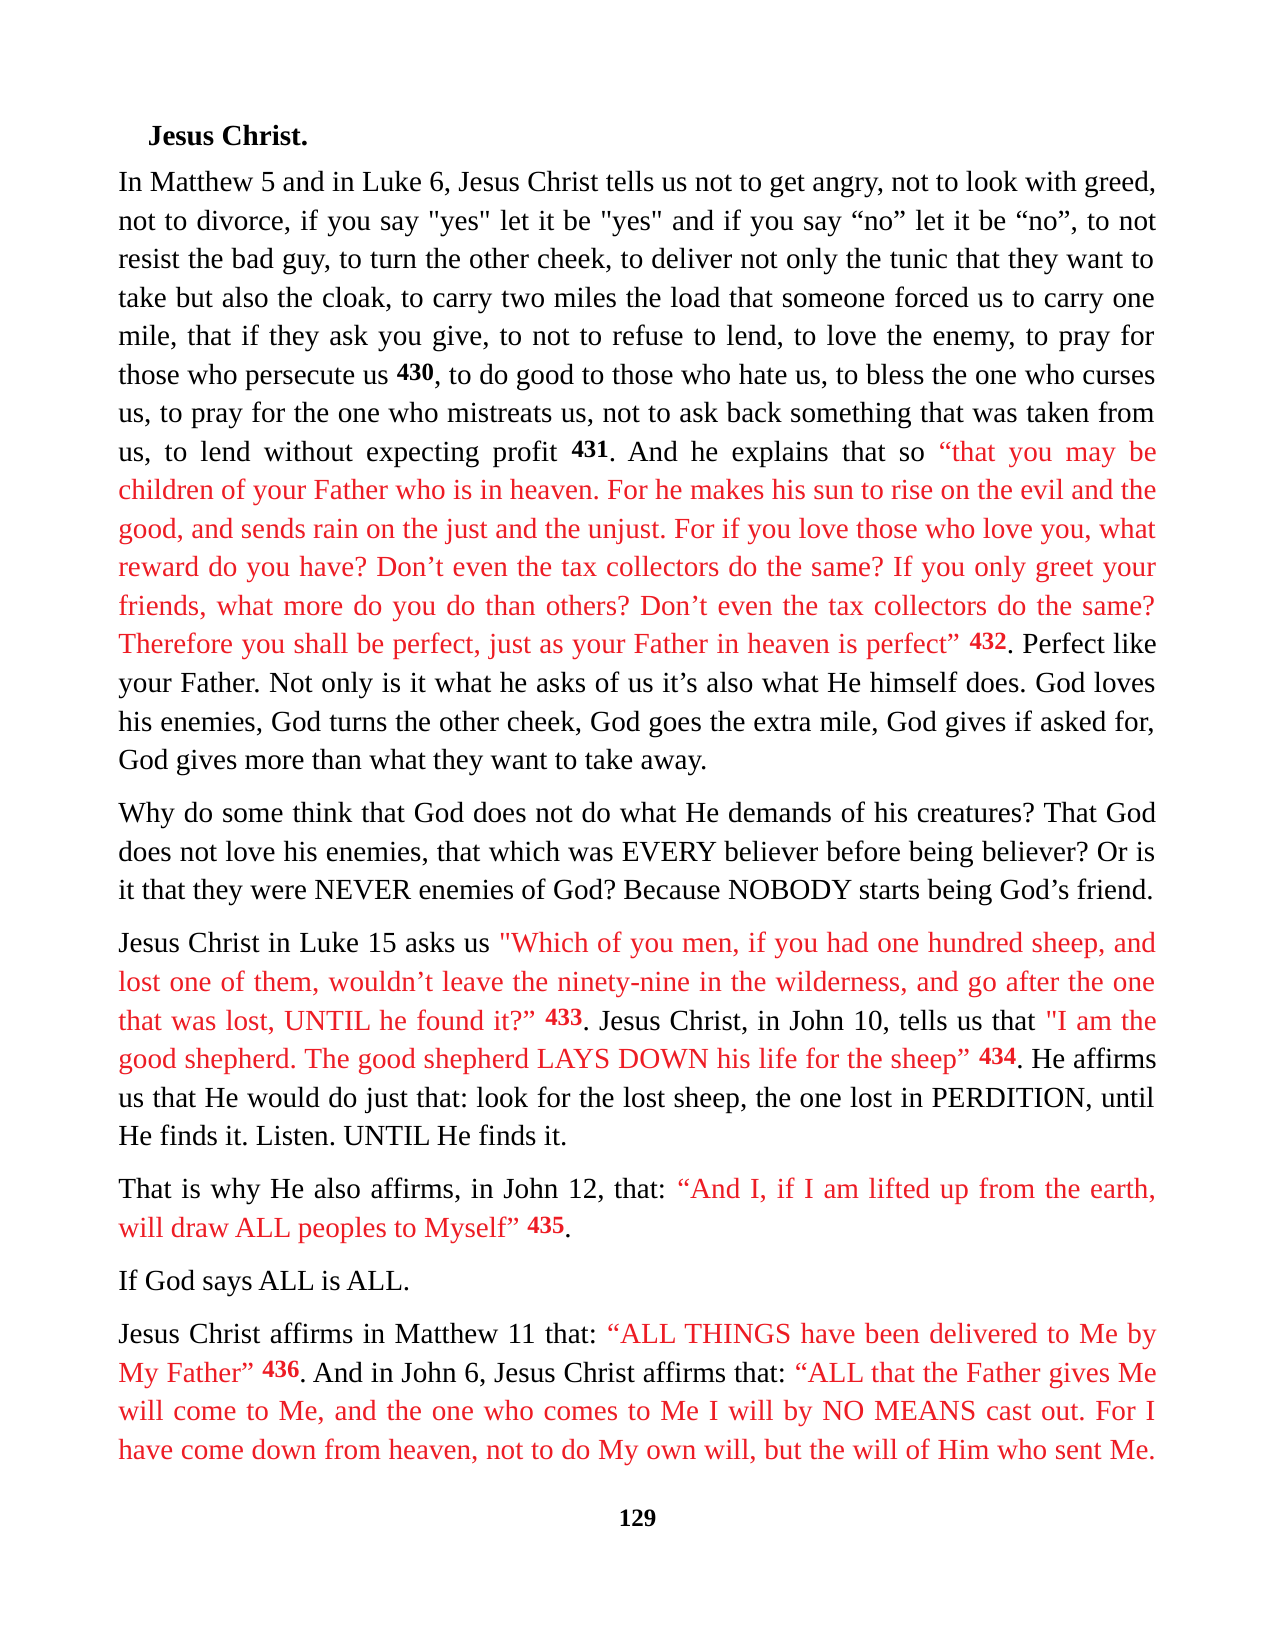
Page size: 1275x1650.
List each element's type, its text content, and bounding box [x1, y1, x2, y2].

text Jesus Christ affirms in Matthew 11 that: “ALL THINGS have been delivered to Me by My Father” . And in John 6, Jesus Christ affirms that: “ALL that the Father gives Me will come to Me, and the one who comes to Me I will by NO MEANS cast out. For I have come down from heaven, not to do My own will, but the will of Him who sent Me. [118, 1316, 1157, 1465]
text If God says ALL is ALL. [118, 1263, 1157, 1297]
text Jesus Christ in Luke 15 asks us "Which of you men, if you had one hundred sheep, and lost one of them, wouldn’t leave the ninety-nine in the wilderness, and go after the one that was lost, UNTIL he found it?” . Jesus Christ, in John 10, tells us that "I am the good shepherd. The good shepherd LAYS DOWN his life for the sheep” . He affirms us that He would do just that: look for the lost sheep, the one lost in PERDITION, until He finds it. Listen. UNTIL He finds it. [118, 926, 1157, 1152]
text Why do some think that God does not do what He demands of his creatures? That God does not love his enemies, that which was EVERY believer before being believer? Or is it that they were NEVER enemies of God? Because NOBODY starts being God’s friend. [118, 795, 1157, 906]
text That is why He also affirms, in John 12, that: “And I, if I am lifted up from the earth, will draw ALL peoples to Myself” . [118, 1171, 1157, 1243]
subtitle Jesus Christ. [148, 118, 1157, 152]
text In Matthew 5 and in Luke 6, Jesus Christ tells us not to get angry, not to look with greed, not to divorce, if you say "yes" let it be "yes" and if you say “no” let it be “no”, to not resist the bad guy, to turn the other cheek, to deliver not only the tunic that they want to take but also the cloak, to carry two miles the load that someone forced us to carry one mile, that if they ask you give, to not to refuse to lend, to love the enemy, to pray for those who persecute us , to do good to those who hate us, to bless the one who curses us, to pray for the one who mistreats us, not to ask back something that was taken from us, to lend without expecting profit . And he explains that so “that you may be children of your Father who is in heaven. For he makes his sun to rise on the evil and the good, and sends rain on the just and the unjust. For if you love those who love you, what reward do you have? Don’t even the tax collectors do the same? If you only greet your friends, what more do you do than others? Don’t even the tax collectors do the same? Therefore you shall be perfect, just as your Father in heaven is perfect” . Perfect like your Father. Not only is it what he asks of us it’s also what He himself does. God loves his enemies, God turns the other cheek, God goes the extra mile, God gives if asked for, God gives more than what they want to take away. [118, 164, 1157, 776]
